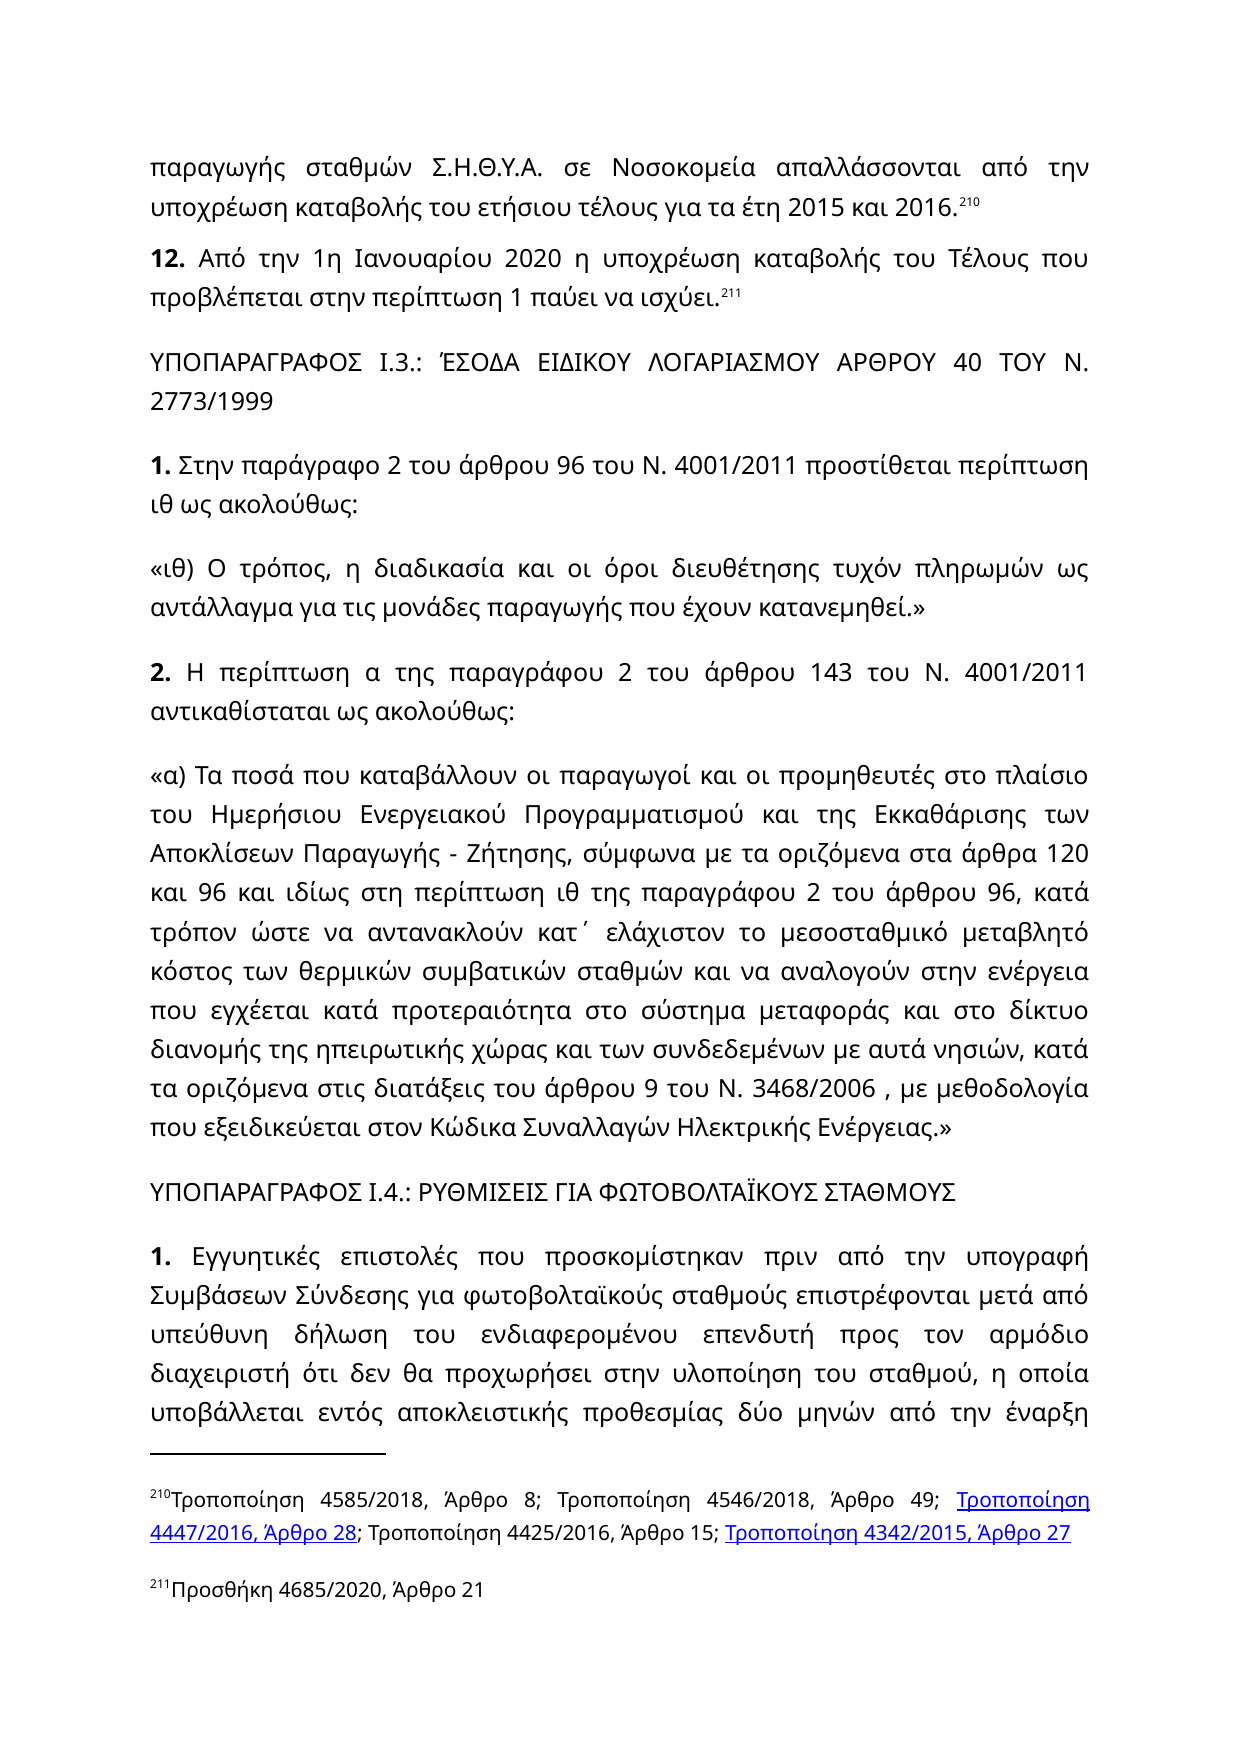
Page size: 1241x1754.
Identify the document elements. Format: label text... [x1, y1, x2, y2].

text 1. Στην παράγραφο 2 του άρθρου 96 του Ν. 4001/2011 προστίθεται περίπτωση ιθ ως ακολούθως: [150, 447, 1090, 521]
text «ιθ) Ο τρόπος, η διαδικασία και οι όροι διευθέτησης τυχόν πληρωμών ως αντάλλαγμα για τις μονάδες παραγωγής που έχουν κατανεμηθεί.» [150, 551, 1090, 624]
text Προσθήκη 4685/2020, Άρθρο 21 [150, 1576, 1090, 1604]
text ΥΠΟΠΑΡΑΓΡΑΦΟΣ Ι.4.: ΡΥΘΜΙΣΕΙΣ ΓΙΑ ΦΩΤΟΒΟΛΤΑΪΚΟΥΣ ΣΤΑΘΜΟΥΣ [150, 1174, 1090, 1208]
text Τροποποίηση 4585/2018, Άρθρο 8; Τροποποίηση 4546/2018, Άρθρο 49; Τροποποίηση 4447/2016, Άρθρο 28; Τροποποίηση 4425/2016, Άρθρο 15; Τροποποίηση 4342/2015, Άρθρο 27 [150, 1485, 1090, 1546]
text «α) Τα ποσά που καταβάλλουν οι παραγωγοί και οι προμηθευτές στο πλαίσιο του Ημερήσιου Ενεργειακού Προγραμματισμού και της Εκκαθάρισης των Αποκλίσεων Παραγωγής - Ζήτησης, σύμφωνα με τα οριζόμενα στα άρθρα 120 και 96 και ιδίως στη περίπτωση ιθ της παραγράφου 2 του άρθρου 96, κατά τρόπον ώστε να αντανακλούν κατ΄ ελάχιστον το μεσοσταθμικό μεταβλητό κόστος των θερμικών συμβατικών σταθμών και να αναλογούν στην ενέργεια που εγχέεται κατά προτεραιότητα στο σύστημα μεταφοράς και στο δίκτυο διανομής της ηπειρωτικής χώρας και των συνδεδεμένων με αυτά νησιών, κατά τα οριζόμενα στις διατάξεις του άρθρου 9 του Ν. 3468/2006 , με μεθοδολογία που εξειδικεύεται στον Κώδικα Συναλλαγών Ηλεκτρικής Ενέργειας.» [150, 757, 1090, 1144]
text 12. Από την 1η Ιανουαρίου 2020 η υποχρέωση καταβολής του Τέλους που προβλέπεται στην περίπτωση 1 παύει να ισχύει. [150, 241, 1090, 314]
text ΥΠΟΠΑΡΑΓΡΑΦΟΣ Ι.3.: ΈΣΟΔΑ ΕΙΔΙΚΟΥ ΛΟΓΑΡΙΑΣΜΟΥ ΑΡΘΡΟΥ 40 ΤΟΥ Ν. 2773/1999 [150, 344, 1090, 417]
text παραγωγής σταθμών Σ.Η.Θ.Υ.Α. σε Νοσοκομεία απαλλάσσονται από την υποχρέωση καταβολής του ετήσιου τέλους για τα έτη 2015 και 2016. [150, 150, 1090, 223]
text 2. Η περίπτωση α της παραγράφου 2 του άρθρου 143 του Ν. 4001/2011 αντικαθίσταται ως ακολούθως: [150, 654, 1090, 727]
text 1. Εγγυητικές επιστολές που προσκομίστηκαν πριν από την υπογραφή Συμβάσεων Σύνδεσης για φωτοβολταϊκούς σταθμούς επιστρέφονται μετά από υπεύθυνη δήλωση του ενδιαφερομένου επενδυτή προς τον αρμόδιο διαχειριστή ότι δεν θα προχωρήσει στην υλοποίηση του σταθμού, η οποία υποβάλλεται εντός αποκλειστικής προθεσμίας δύο μηνών από την έναρξη [150, 1238, 1090, 1429]
